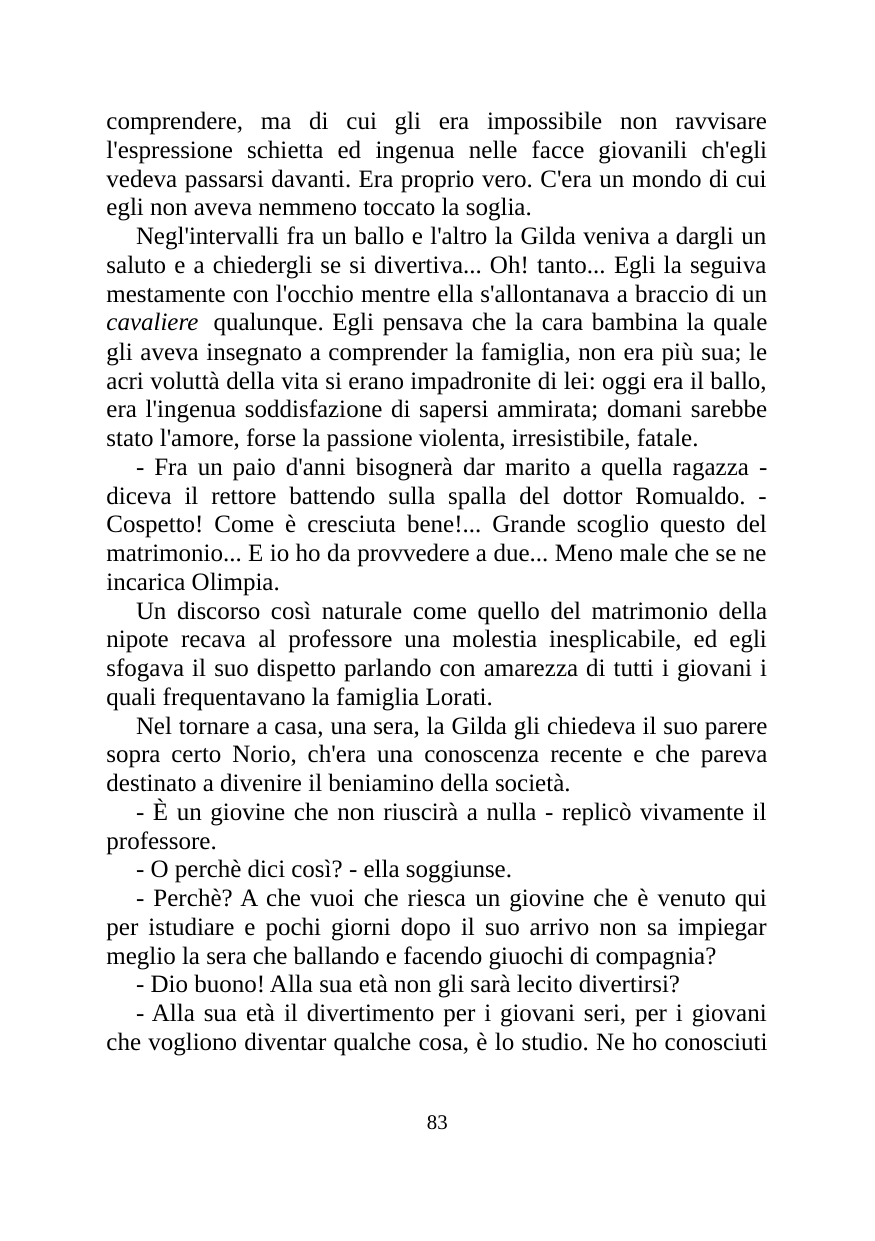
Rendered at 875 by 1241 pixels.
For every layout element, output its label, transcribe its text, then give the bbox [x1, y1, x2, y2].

text comprendere, ma di cui gli era impossibile non ravvisare l'espressione schietta ed ingenua nelle facce giovanili ch'egli vedeva passarsi davanti. Era proprio vero. C'era un mondo di cui egli non aveva nemmeno toccato la soglia. [106, 106, 768, 221]
text - O perchè dici così? - ella soggiunse. [106, 854, 768, 883]
text - Dio buono! Alla sua età non gli sarà lecito divertirsi? [106, 969, 768, 998]
text Negl'intervalli fra un ballo e l'altro la Gilda veniva a dargli un saluto e a chiedergli se si divertiva... Oh! tanto... Egli la seguiva mestamente con l'occhio mentre ella s'allontanava a braccio di un cavaliere qualunque. Egli pensava che la cara bambina la quale gli aveva insegnato a comprender la famiglia, non era più sua; le acri voluttà della vita si erano impadronite di lei: oggi era il ballo, era l'ingenua soddisfazione di sapersi ammirata; domani sarebbe stato l'amore, forse la passione violenta, irresistibile, fatale. [106, 221, 768, 452]
text - Perchè? A che vuoi che riesca un giovine che è venuto qui per istudiare e pochi giorni dopo il suo arrivo non sa impiegar meglio la sera che ballando e facendo giuochi di compagnia? [106, 883, 768, 969]
text Nel tornare a casa, una sera, la Gilda gli chiedeva il suo parere sopra certo Norio, ch'era una conoscenza recente e che pareva destinato a divenire il beniamino della società. [106, 711, 768, 797]
text - È un giovine che non riuscirà a nulla - replicò vivamente il professore. [106, 797, 768, 854]
text Un discorso così naturale come quello del matrimonio della nipote recava al professore una molestia inesplicabile, ed egli sfogava il suo dispetto parlando con amarezza di tutti i giovani i quali frequentavano la famiglia Lorati. [106, 596, 768, 711]
text - Fra un paio d'anni bisognerà dar marito a quella ragazza - diceva il rettore battendo sulla spalla del dottor Romualdo. - Cospetto! Come è cresciuta bene!... Grande scoglio questo del matrimonio... E io ho da provvedere a due... Meno male che se ne incarica Olimpia. [106, 452, 768, 596]
text - Alla sua età il divertimento per i giovani seri, per i giovani che vogliono diventar qualche cosa, è lo studio. Ne ho conosciuti [106, 998, 768, 1056]
